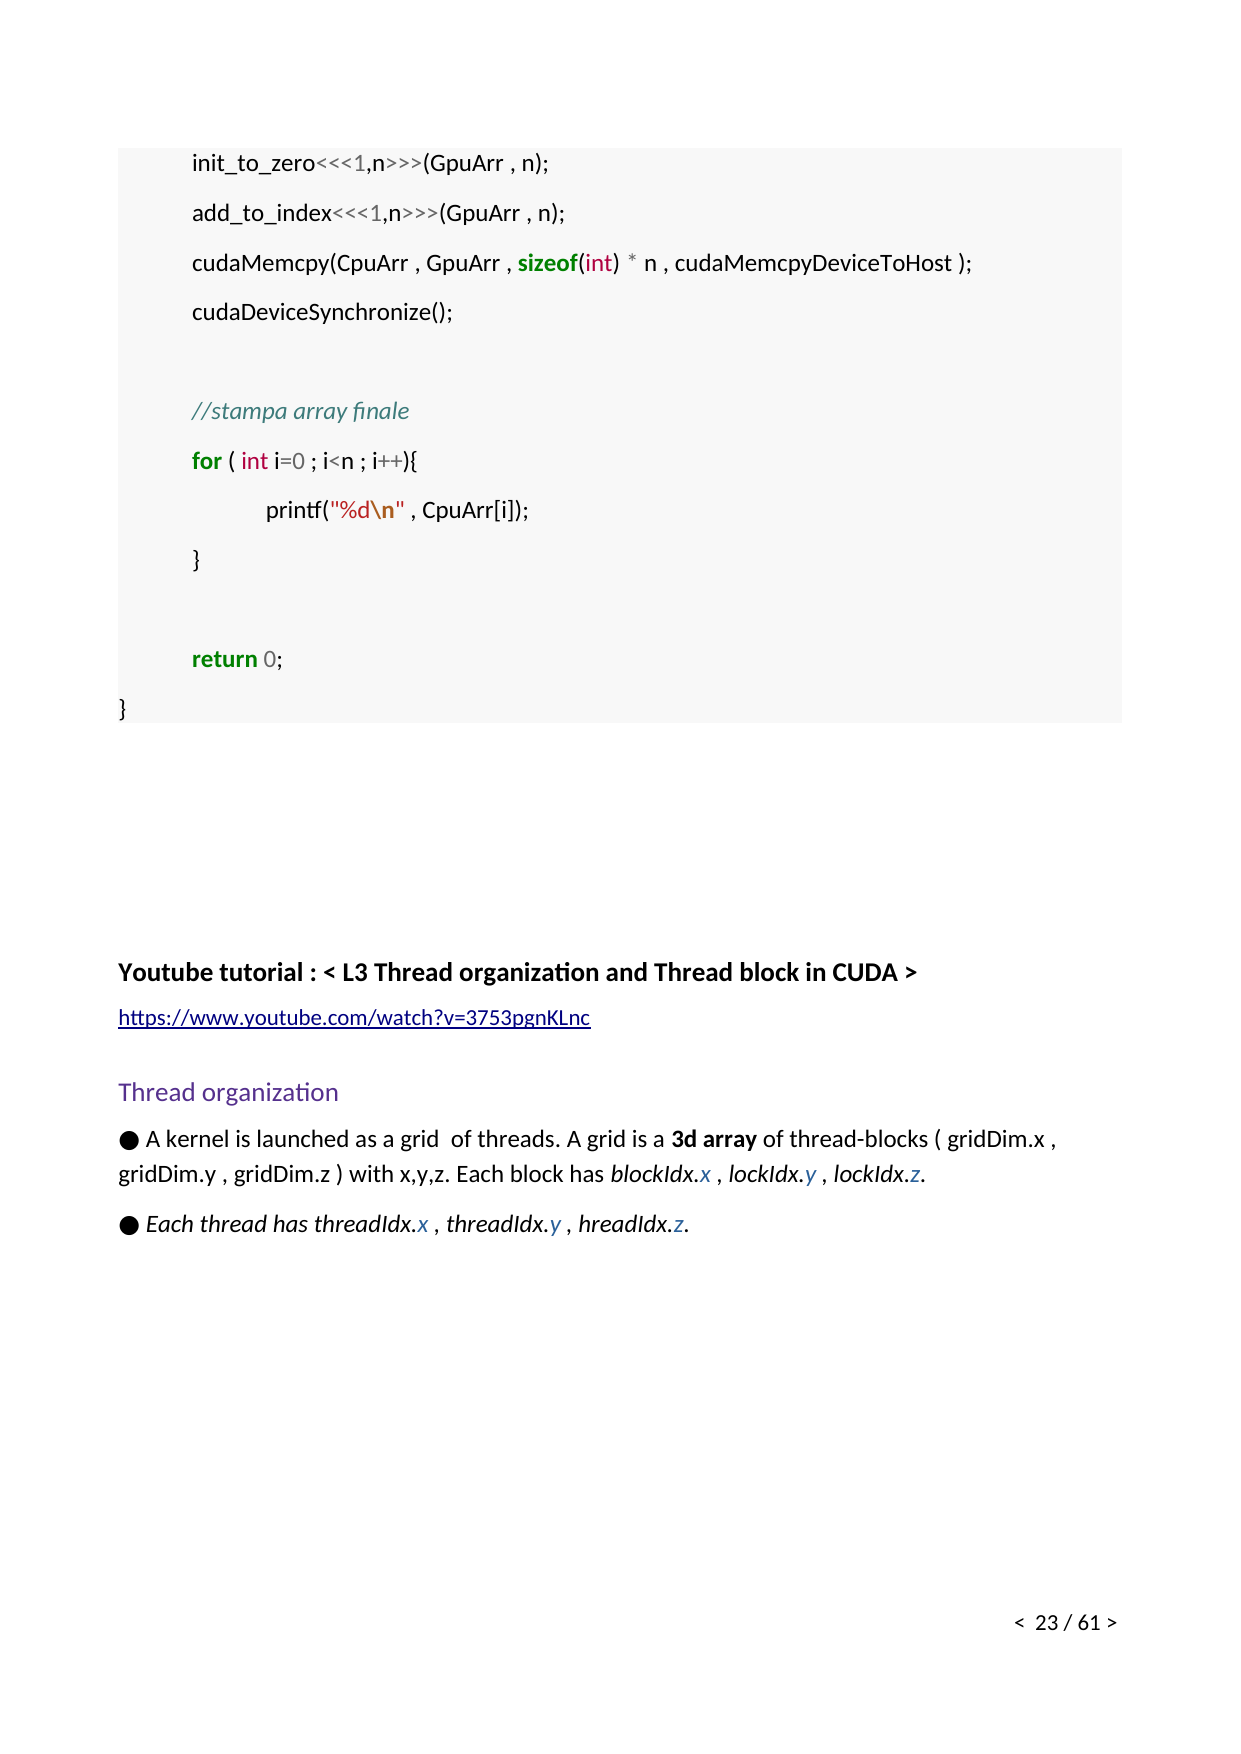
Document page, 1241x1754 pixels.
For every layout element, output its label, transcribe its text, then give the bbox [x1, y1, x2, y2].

text add_to_index<<<1,n>>>(GpuArr , n); [118, 197, 1122, 228]
text printf("%d\n" , CpuArr[i]); [118, 495, 1122, 525]
text for ( int i=0 ; i<n ; i++){ [118, 445, 1122, 476]
text ● Each thread has threadIdx.x , threadIdx.y , hreadIdx.z. [118, 1208, 1122, 1238]
text } [118, 693, 1122, 723]
text return 0; [118, 643, 1122, 674]
text init_to_zero<<<1,n>>>(GpuArr , n); [118, 148, 1122, 178]
subtitle Thread organization [118, 1076, 1122, 1109]
subtitle Youtube tutorial : < L3 Thread organization and Thread block in CUDA > [118, 956, 1122, 988]
text cudaMemcpy(CpuArr , GpuArr , sizeof(int) * n , cudaMemcpyDeviceToHost ); [118, 247, 1122, 277]
text https://www.youtube.com/watch?v=3753pgnKLnc [118, 1003, 1122, 1031]
text cudaDeviceSynchronize(); [118, 296, 1122, 327]
text ● A kernel is launched as a grid of threads. A grid is a 3d array of thread-blocks ( gridDim.x , gridDim.y , gridDim.z ) with x,y,z. Each block has blockIdx.x , lockIdx.y , lockIdx.z. [118, 1123, 1122, 1189]
text } [118, 544, 1122, 575]
text //stampa array finale [118, 396, 1122, 426]
